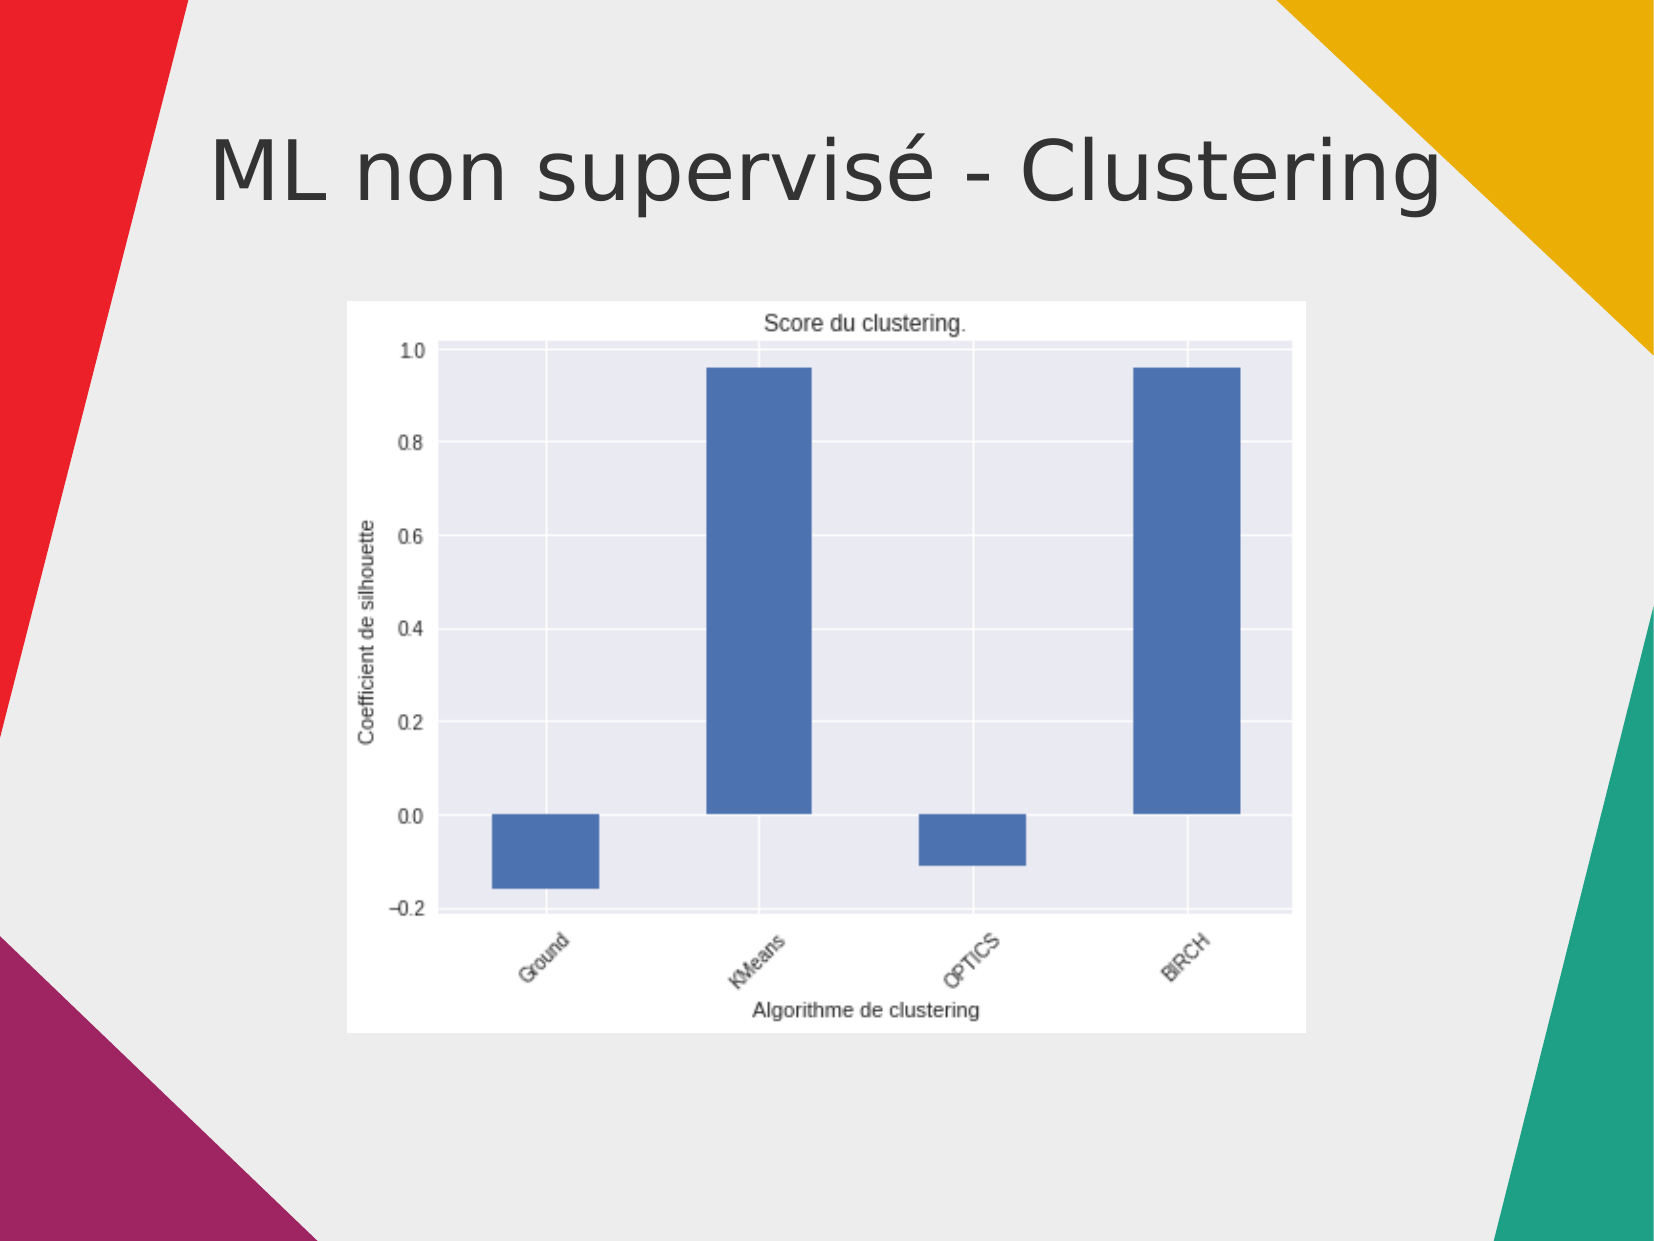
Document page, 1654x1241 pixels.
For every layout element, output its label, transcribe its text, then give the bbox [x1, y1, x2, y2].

title ML non supervisé - Clustering [114, 73, 1539, 271]
picture [347, 301, 1306, 1033]
